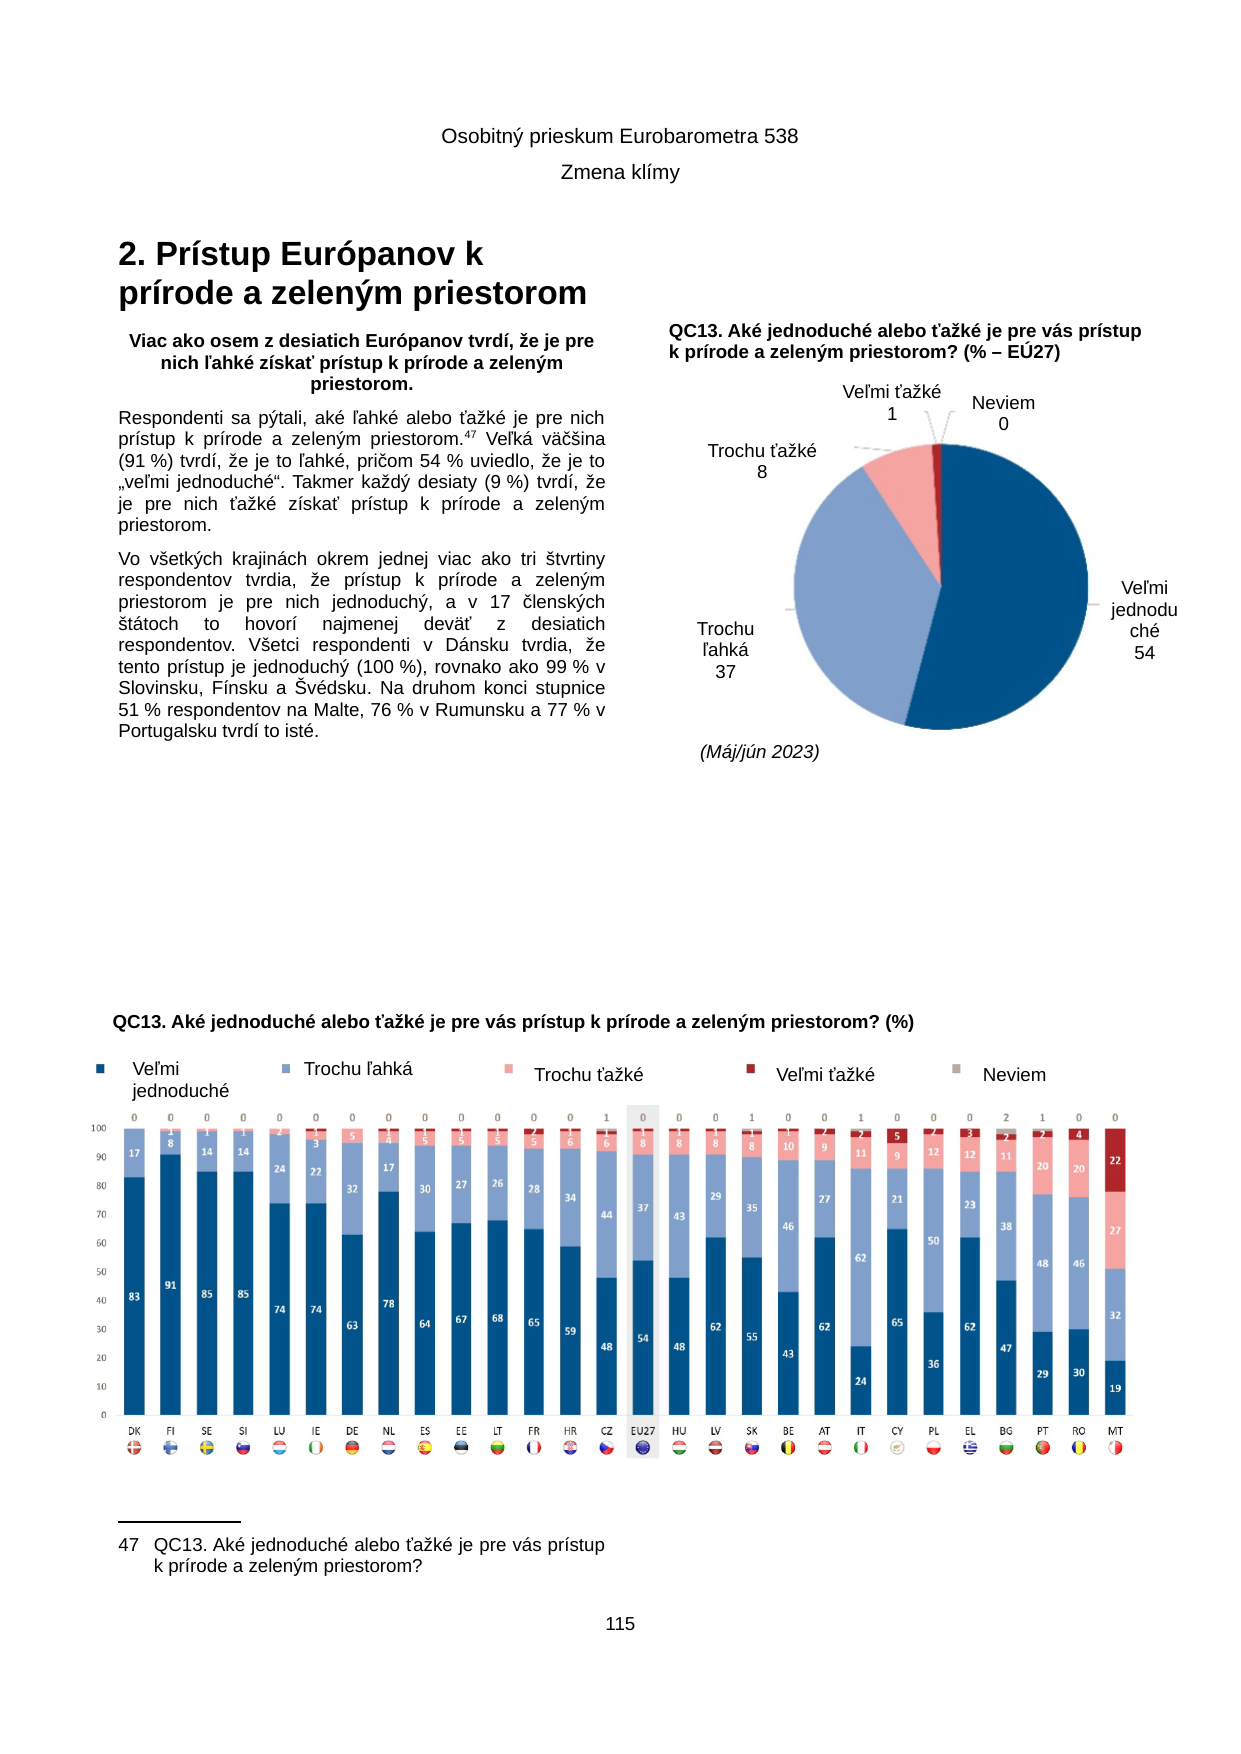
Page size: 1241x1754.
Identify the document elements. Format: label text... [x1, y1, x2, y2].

subtitle 2. Prístup Európanov k prírode a zeleným priestorom [118, 234, 605, 311]
picture [554, 1072, 559, 1080]
picture [82, 1105, 1134, 1461]
text QC13. Aké jednoduché alebo ťažké je pre vás prístup k prírode a zeleným priestorom? [118, 1534, 605, 1577]
picture [778, 404, 1110, 733]
text Viac ako osem z desiatich Európanov tvrdí, že je pre nich ľahké získať prístup k prírode a zeleným priestorom. [118, 330, 605, 394]
picture [88, 1050, 963, 1080]
text Vo všetkých krajinách okrem jednej viac ako tri štvrtiny respondentov tvrdia, že prístup k prírode a zeleným priestorom je pre nich jednoduchý, a v 17 členských štátoch to hovorí najmenej deväť z desiatich respondentov. Všetci respondenti v Dánsku tvrdia, že tento prístup je jednoduchý (100 %), rovnako ako 99 % v Slovinsku, Fínsku a Švédsku. Na druhom konci stupnice 51 % respondentov na Malte, 76 % v Rumunsku a 77 % v Portugalsku tvrdí to isté. [118, 548, 605, 742]
text Respondenti sa pýtali, aké ľahké alebo ťažké je pre nich prístup k prírode a zeleným priestorom. Veľká väčšina (91 %) tvrdí, že je to ľahké, pričom 54 % uviedlo, že je to „veľmi jednoduché“. Takmer každý desiaty (9 %) tvrdí, že je pre nich ťažké získať prístup k prírode a zeleným priestorom. [118, 406, 605, 536]
